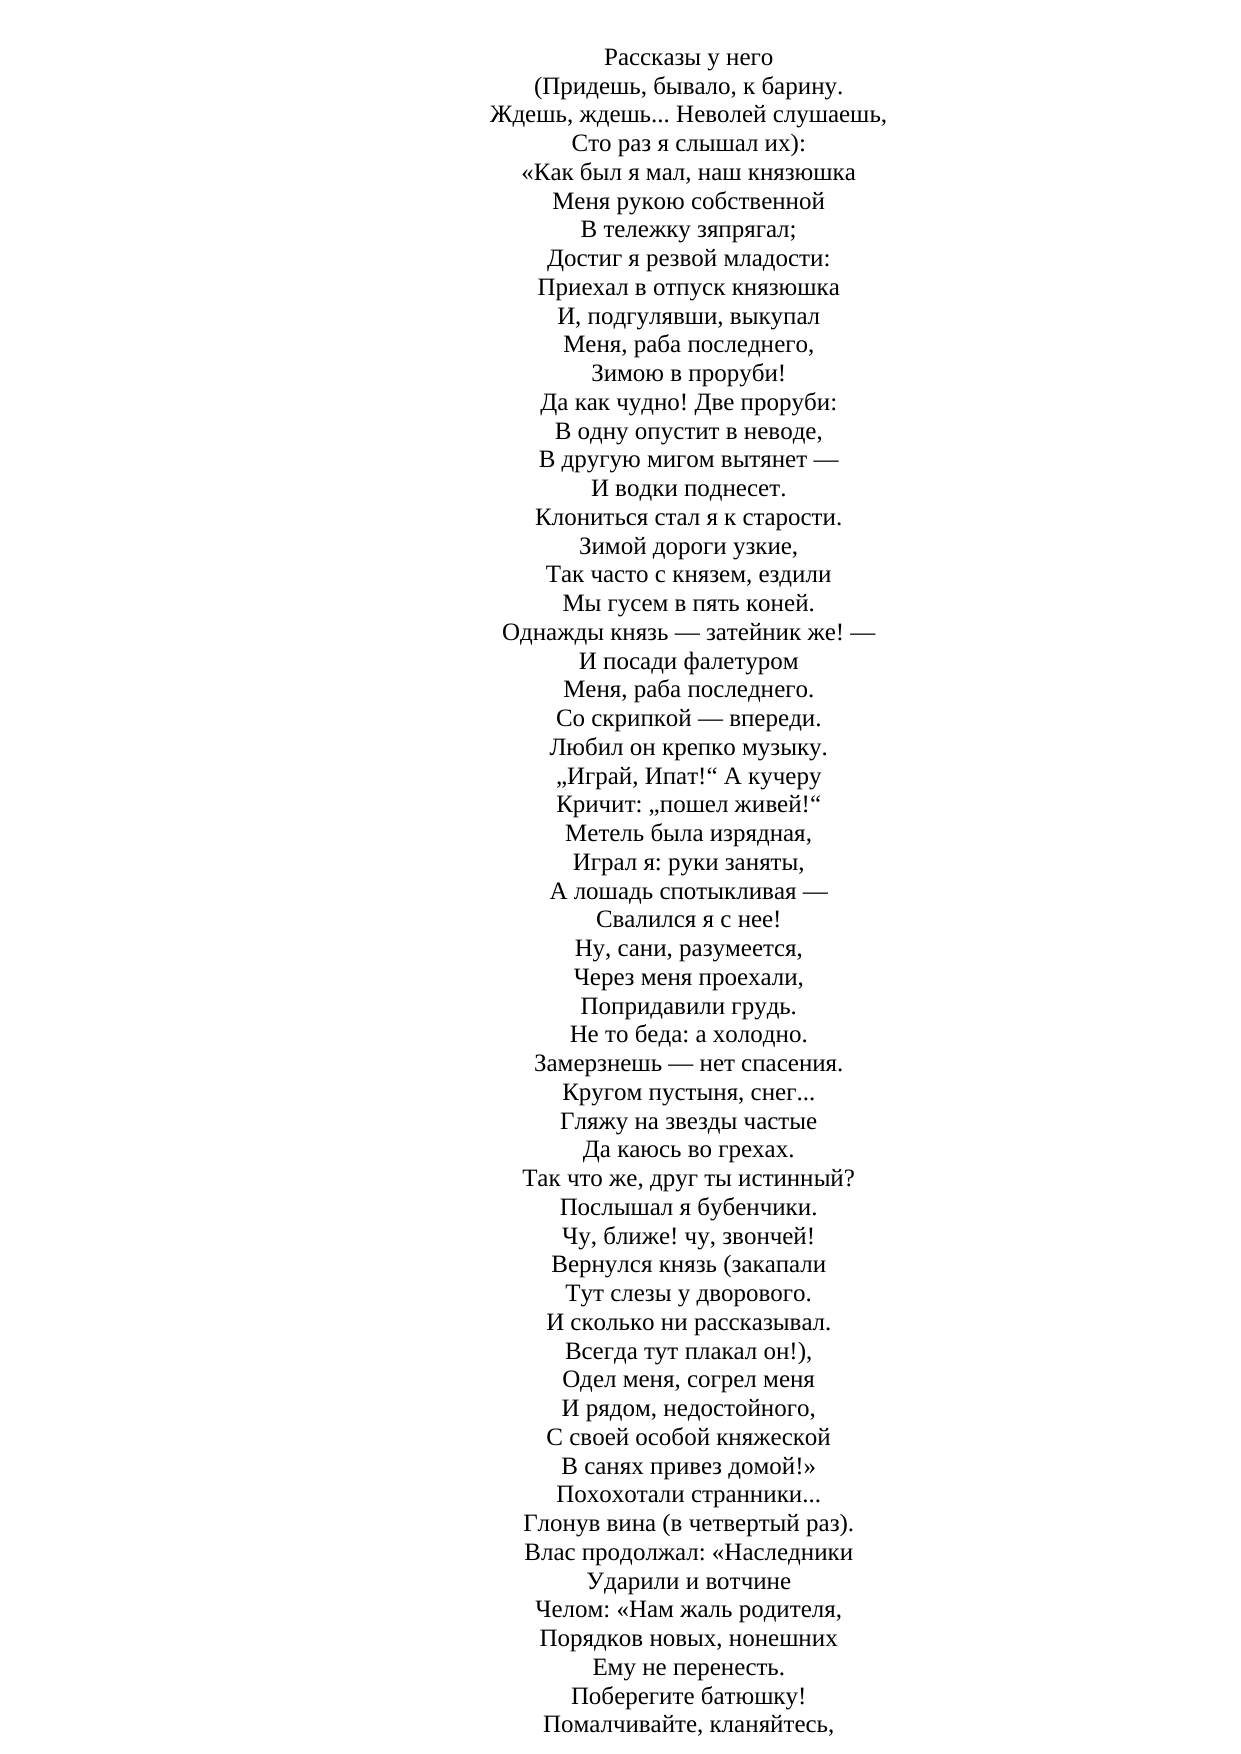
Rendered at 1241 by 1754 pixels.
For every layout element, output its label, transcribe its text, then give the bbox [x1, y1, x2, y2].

text Играл я: руки заняты, [136, 847, 1181, 876]
text Метель была изрядная, [136, 818, 1181, 847]
text В тележку зяпрягал; [136, 214, 1181, 243]
text Чу, ближе! чу, звончей! [136, 1221, 1181, 1249]
text Достиг я резвой младости: [136, 243, 1181, 272]
text Меня, раба последнего, [136, 329, 1181, 358]
text Замерзнешь — нет спасения. [136, 1048, 1181, 1077]
text (Придешь, бывало, к барину. [136, 71, 1181, 99]
text И водки поднесет. [136, 473, 1181, 502]
text Попридавили грудь. [136, 991, 1181, 1019]
text И, подгулявши, выкупал [136, 301, 1181, 329]
text Кругом пустыня, снег... [136, 1077, 1181, 1106]
text Кричит: „пошел живей!“ [136, 789, 1181, 818]
text Помалчивайте, кланяйтесь, [136, 1709, 1181, 1738]
text Меня, раба последнего. [136, 674, 1181, 703]
text Зимой дороги узкие, [136, 531, 1181, 559]
text Не то беда: а холодно. [136, 1019, 1181, 1048]
text „Играй, Ипат!“ А кучеру [136, 761, 1181, 789]
text В другую мигом вытянет — [136, 444, 1181, 473]
text Любил он крепко музыку. [136, 732, 1181, 761]
text Да каюсь во грехах. [136, 1134, 1181, 1163]
text И сколько ни рассказывал. [136, 1307, 1181, 1336]
text Ударили и вотчине [136, 1566, 1181, 1594]
text Ему не перенесть. [136, 1652, 1181, 1681]
text Да как чудно! Две проруби: [136, 387, 1181, 416]
text Послышал я бубенчики. [136, 1192, 1181, 1221]
text Порядков новых, нонешних [136, 1623, 1181, 1652]
text Ждешь, ждешь... Неволей слушаешь, [136, 99, 1181, 128]
text Так что же, друг ты истинный? [136, 1163, 1181, 1192]
text Через меня проехали, [136, 962, 1181, 991]
text Так часто с князем, ездили [136, 559, 1181, 588]
text Ну, сани, разумеется, [136, 933, 1181, 962]
text Гляжу на звезды частые [136, 1106, 1181, 1134]
text И посади фалетуром [136, 646, 1181, 674]
text Сто раз я слышал их): [136, 128, 1181, 157]
text Меня рукою собственной [136, 186, 1181, 214]
text Глонув вина (в четвертый раз). [136, 1508, 1181, 1537]
text Тут слезы у дворового. [136, 1278, 1181, 1307]
text Одел меня, согрел меня [136, 1364, 1181, 1393]
text И рядом, недостойного, [136, 1393, 1181, 1422]
text Вернулся князь (закапали [136, 1249, 1181, 1278]
text Свалился я с нее! [136, 904, 1181, 933]
text Поберегите батюшку! [136, 1681, 1181, 1709]
text Со скрипкой — впереди. [136, 703, 1181, 732]
text С своей особой княжеской [136, 1422, 1181, 1451]
text Однажды князь — затейник же! — [136, 617, 1181, 646]
text В одну опустит в неводе, [136, 416, 1181, 444]
text Зимою в проруби! [136, 358, 1181, 387]
text Рассказы у него [136, 42, 1181, 71]
text В санях привез домой!» [136, 1451, 1181, 1479]
text Приехал в отпуск князюшка [136, 272, 1181, 301]
text Всегда тут плакал он!), [136, 1336, 1181, 1364]
text Похохотали странники... [136, 1479, 1181, 1508]
text Мы гусем в пять коней. [136, 588, 1181, 617]
text А лошадь спотыкливая — [136, 876, 1181, 904]
text «Как был я мал, наш князюшка [136, 157, 1181, 186]
text Влас продолжал: «Наследники [136, 1537, 1181, 1566]
text Клониться стал я к старости. [136, 502, 1181, 531]
text Челом: «Нам жаль родителя, [136, 1594, 1181, 1623]
